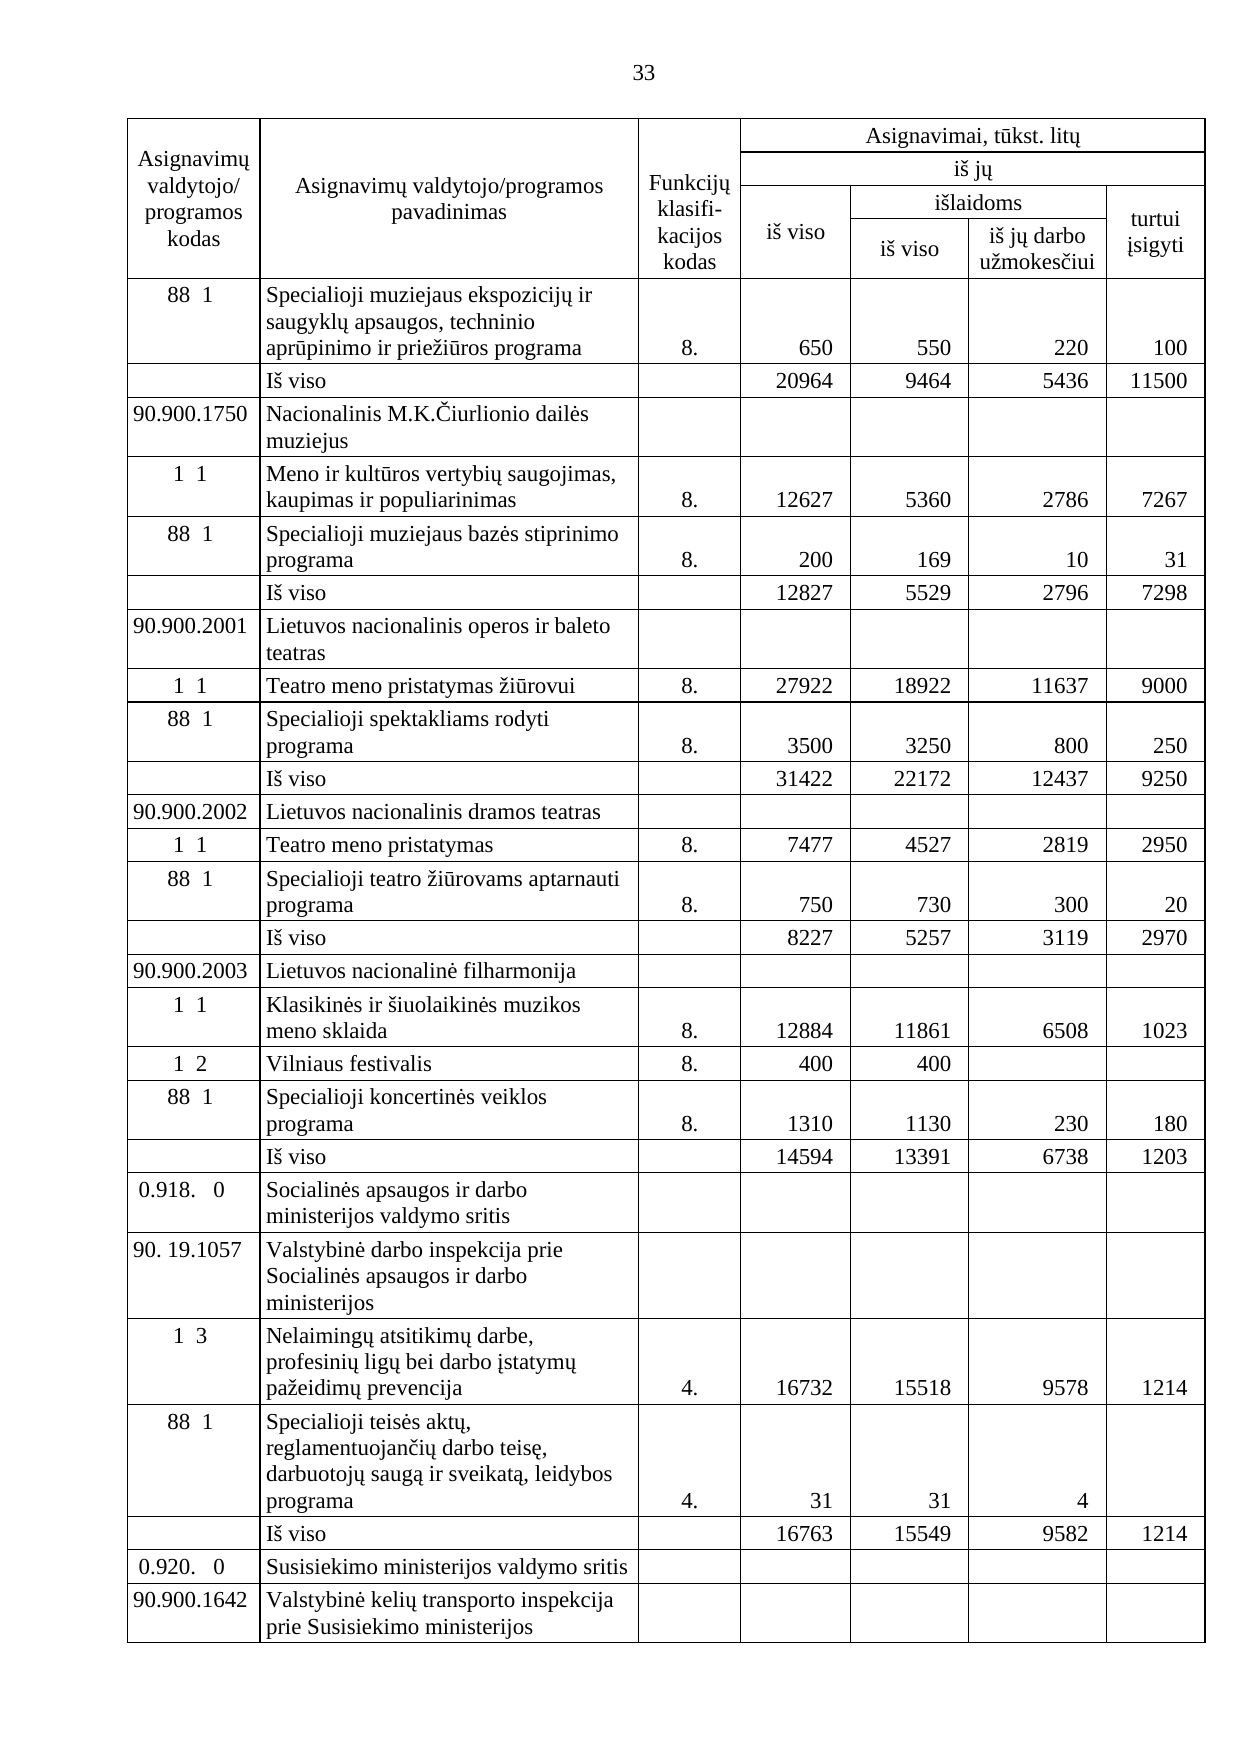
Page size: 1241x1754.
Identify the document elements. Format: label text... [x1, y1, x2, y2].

table_cell 1 1 [128, 988, 259, 1046]
table_cell 11637 [969, 669, 1106, 701]
table_cell [851, 610, 968, 668]
table_cell [639, 795, 740, 827]
table_cell 8. [639, 517, 740, 575]
table_cell 9464 [851, 364, 968, 397]
table_cell 8. [639, 669, 740, 701]
table_cell 230 [969, 1081, 1106, 1139]
table_cell Specialioji teatro žiūrovams aptarnauti programa [261, 862, 638, 920]
table_cell 8. [639, 703, 740, 761]
table_cell išlaidoms [851, 186, 1106, 218]
table_header Asignavimų valdytojo/ programos kodas [128, 119, 259, 277]
table_cell Vilniaus festivalis [261, 1047, 638, 1079]
table_cell Specialioji spektakliams rodyti programa [261, 703, 638, 761]
table_cell [969, 610, 1106, 668]
table_cell [1107, 1405, 1204, 1516]
table_cell 20964 [741, 364, 850, 397]
table_cell [969, 1584, 1106, 1642]
table_cell [1107, 1550, 1204, 1582]
table_cell 9250 [1107, 762, 1204, 794]
table_cell [639, 610, 740, 668]
table_cell [128, 1517, 259, 1549]
table_cell [639, 921, 740, 953]
table_header Asignavimų valdytojo/programos pavadinimas [261, 119, 638, 277]
table_cell 16732 [741, 1319, 850, 1404]
table_cell 2819 [969, 829, 1106, 861]
table_cell 88 1 [128, 279, 259, 363]
table_cell 5257 [851, 921, 968, 953]
table_cell 8. [639, 279, 740, 363]
table_cell [741, 795, 850, 827]
table_cell 1 1 [128, 829, 259, 861]
table_cell 730 [851, 862, 968, 920]
table_cell 16763 [741, 1517, 850, 1549]
table_cell Iš viso [261, 762, 638, 794]
table_cell [1107, 1173, 1204, 1232]
table_cell 1 2 [128, 1047, 259, 1079]
table_cell 650 [741, 279, 850, 363]
table_cell 750 [741, 862, 850, 920]
table_cell 1203 [1107, 1140, 1204, 1172]
table_cell [128, 576, 259, 608]
table_cell 4527 [851, 829, 968, 861]
table_cell 400 [741, 1047, 850, 1079]
table_cell Valstybinė kelių transporto inspekcija prie Susisiekimo ministerijos [261, 1584, 638, 1642]
table_cell Susisiekimo ministerijos valdymo sritis [261, 1550, 638, 1582]
table_cell [1107, 610, 1204, 668]
table_header Funkcijų klasifi­kacijos kodas [639, 119, 740, 277]
table_cell 8227 [741, 921, 850, 953]
table_cell Lietuvos nacionalinis dramos teatras [261, 795, 638, 827]
table_cell [1107, 1233, 1204, 1318]
table_cell [969, 1233, 1106, 1318]
table_cell [639, 955, 740, 987]
table_cell [128, 364, 259, 397]
table_cell [639, 364, 740, 397]
table_cell [1107, 955, 1204, 987]
table_cell [128, 1140, 259, 1172]
table_cell 31422 [741, 762, 850, 794]
table_cell [128, 762, 259, 794]
table_cell 4 [969, 1405, 1106, 1516]
table_cell 2786 [969, 457, 1106, 516]
table_cell [639, 1517, 740, 1549]
table_cell [851, 1584, 968, 1642]
table_cell 8. [639, 829, 740, 861]
table_cell Meno ir kultūros vertybių saugojimas, kaupimas ir populiarinimas [261, 457, 638, 516]
table_cell [969, 1173, 1106, 1232]
table_cell 3250 [851, 703, 968, 761]
table_cell Iš viso [261, 364, 638, 397]
table_cell Specialioji muziejaus ekspozicijų ir saugyklų apsaugos, techninio aprūpinimo ir priežiūros programa [261, 279, 638, 363]
table_cell [639, 398, 740, 456]
table_cell Iš viso [261, 576, 638, 608]
table_cell [1107, 795, 1204, 827]
table_cell 2796 [969, 576, 1106, 608]
table_cell [639, 1140, 740, 1172]
table_cell 2950 [1107, 829, 1204, 861]
table_cell 800 [969, 703, 1106, 761]
table_cell Nacionalinis M.K.Čiurlionio dailės muziejus [261, 398, 638, 456]
table_cell iš viso [851, 219, 968, 277]
table_cell 5436 [969, 364, 1106, 397]
table_cell [741, 955, 850, 987]
table_cell [1107, 1047, 1204, 1079]
table_cell 88 1 [128, 703, 259, 761]
table_cell 7267 [1107, 457, 1204, 516]
table_cell Teatro meno pristatymas [261, 829, 638, 861]
table_cell 8. [639, 862, 740, 920]
table_cell 220 [969, 279, 1106, 363]
table_cell 90.900.2001 [128, 610, 259, 668]
table_cell [741, 1233, 850, 1318]
table_cell Valstybinė darbo inspekcija prie Socialinės apsaugos ir darbo ministerijos [261, 1233, 638, 1318]
table_cell 8. [639, 1081, 740, 1139]
table_cell 88 1 [128, 1405, 259, 1516]
table_cell 0.918. 0 [128, 1173, 259, 1232]
table_cell 11861 [851, 988, 968, 1046]
table_cell 1310 [741, 1081, 850, 1139]
table_cell 6738 [969, 1140, 1106, 1172]
table_cell [851, 398, 968, 456]
table_cell 90.900.2002 [128, 795, 259, 827]
table_cell 200 [741, 517, 850, 575]
table_cell 1130 [851, 1081, 968, 1139]
table_cell Klasikinės ir šiuolaikinės muzikos meno sklaida [261, 988, 638, 1046]
table_cell [851, 955, 968, 987]
table_cell 9582 [969, 1517, 1106, 1549]
table_cell 1214 [1107, 1319, 1204, 1404]
table_cell 4. [639, 1405, 740, 1516]
table_cell 180 [1107, 1081, 1204, 1139]
table_cell 3500 [741, 703, 850, 761]
table_cell [969, 1550, 1106, 1582]
table_cell 3119 [969, 921, 1106, 953]
table_cell 5360 [851, 457, 968, 516]
table_cell 12627 [741, 457, 850, 516]
table_cell 1 1 [128, 457, 259, 516]
table_cell [851, 1173, 968, 1232]
table_cell 300 [969, 862, 1106, 920]
table_cell [1107, 398, 1204, 456]
table_cell [851, 795, 968, 827]
table_cell iš jų darbo užmokesčiui [969, 219, 1106, 277]
table_cell [128, 921, 259, 953]
table_cell 14594 [741, 1140, 850, 1172]
table_cell Nelaimingų atsitikimų darbe, profesinių ligų bei darbo įstatymų pažeidimų prevencija [261, 1319, 638, 1404]
table_cell 31 [1107, 517, 1204, 575]
table_cell 9578 [969, 1319, 1106, 1404]
table_cell [741, 1584, 850, 1642]
table_cell [639, 1550, 740, 1582]
table_cell 550 [851, 279, 968, 363]
table_cell Socialinės apsaugos ir darbo ministerijos valdymo sritis [261, 1173, 638, 1232]
table_cell 31 [851, 1405, 968, 1516]
table_cell [851, 1550, 968, 1582]
table_cell [639, 762, 740, 794]
table_cell 15518 [851, 1319, 968, 1404]
table_cell 2970 [1107, 921, 1204, 953]
table_cell 88 1 [128, 1081, 259, 1139]
table_cell 11500 [1107, 364, 1204, 397]
table_cell Specialioji koncertinės veiklos programa [261, 1081, 638, 1139]
table_cell 5529 [851, 576, 968, 608]
table_cell 12437 [969, 762, 1106, 794]
table_cell 13391 [851, 1140, 968, 1172]
table_cell 90.900.1642 [128, 1584, 259, 1642]
table_cell [639, 576, 740, 608]
table_cell Iš viso [261, 921, 638, 953]
table_cell [1107, 1584, 1204, 1642]
table_cell [969, 398, 1106, 456]
table_cell 10 [969, 517, 1106, 575]
table_cell 90. 19.1057 [128, 1233, 259, 1318]
table_cell 12827 [741, 576, 850, 608]
table_cell 100 [1107, 279, 1204, 363]
table_cell [741, 1550, 850, 1582]
table_cell 1023 [1107, 988, 1204, 1046]
table_cell [969, 955, 1106, 987]
table_cell iš jų [741, 153, 1204, 184]
table_cell [741, 610, 850, 668]
table_cell 20 [1107, 862, 1204, 920]
table_cell Iš viso [261, 1140, 638, 1172]
table_cell 6508 [969, 988, 1106, 1046]
table_cell 90.900.1750 [128, 398, 259, 456]
table_cell [741, 398, 850, 456]
table_cell 7298 [1107, 576, 1204, 608]
table_cell Iš viso [261, 1517, 638, 1549]
table_cell 27922 [741, 669, 850, 701]
table_cell Lietuvos nacionalinis operos ir baleto teatras [261, 610, 638, 668]
table_cell 18922 [851, 669, 968, 701]
table_cell 9000 [1107, 669, 1204, 701]
table_cell Specialioji teisės aktų, reglamentuojančių darbo teisę, darbuotojų saugą ir sveikatą, leidybos programa [261, 1405, 638, 1516]
table_cell Specialioji muziejaus bazės stiprinimo programa [261, 517, 638, 575]
table_cell 22172 [851, 762, 968, 794]
table_cell [851, 1233, 968, 1318]
table_cell Teatro meno pristatymas žiūrovui [261, 669, 638, 701]
table_cell 169 [851, 517, 968, 575]
table_cell 31 [741, 1405, 850, 1516]
table_cell 8. [639, 457, 740, 516]
table_cell 8. [639, 1047, 740, 1079]
table_cell 400 [851, 1047, 968, 1079]
table_cell 8. [639, 988, 740, 1046]
table_cell [969, 795, 1106, 827]
table_cell 0.920. 0 [128, 1550, 259, 1582]
table_cell [639, 1584, 740, 1642]
table_cell 1 1 [128, 669, 259, 701]
table_cell 12884 [741, 988, 850, 1046]
table_cell 4. [639, 1319, 740, 1404]
table_cell turtui įsigyti [1107, 186, 1204, 277]
table_cell 15549 [851, 1517, 968, 1549]
table_cell 90.900.2003 [128, 955, 259, 987]
table_cell 7477 [741, 829, 850, 861]
table_cell [741, 1173, 850, 1232]
table_cell 88 1 [128, 862, 259, 920]
table_cell 1214 [1107, 1517, 1204, 1549]
table_cell 250 [1107, 703, 1204, 761]
table_cell 1 3 [128, 1319, 259, 1404]
table_cell 88 1 [128, 517, 259, 575]
table_cell iš viso [741, 186, 850, 277]
table_cell Lietuvos nacionalinė filharmonija [261, 955, 638, 987]
table_cell [969, 1047, 1106, 1079]
table_cell [639, 1233, 740, 1318]
table_header Asignavimai, tūkst. litų [741, 119, 1204, 151]
table_cell [639, 1173, 740, 1232]
